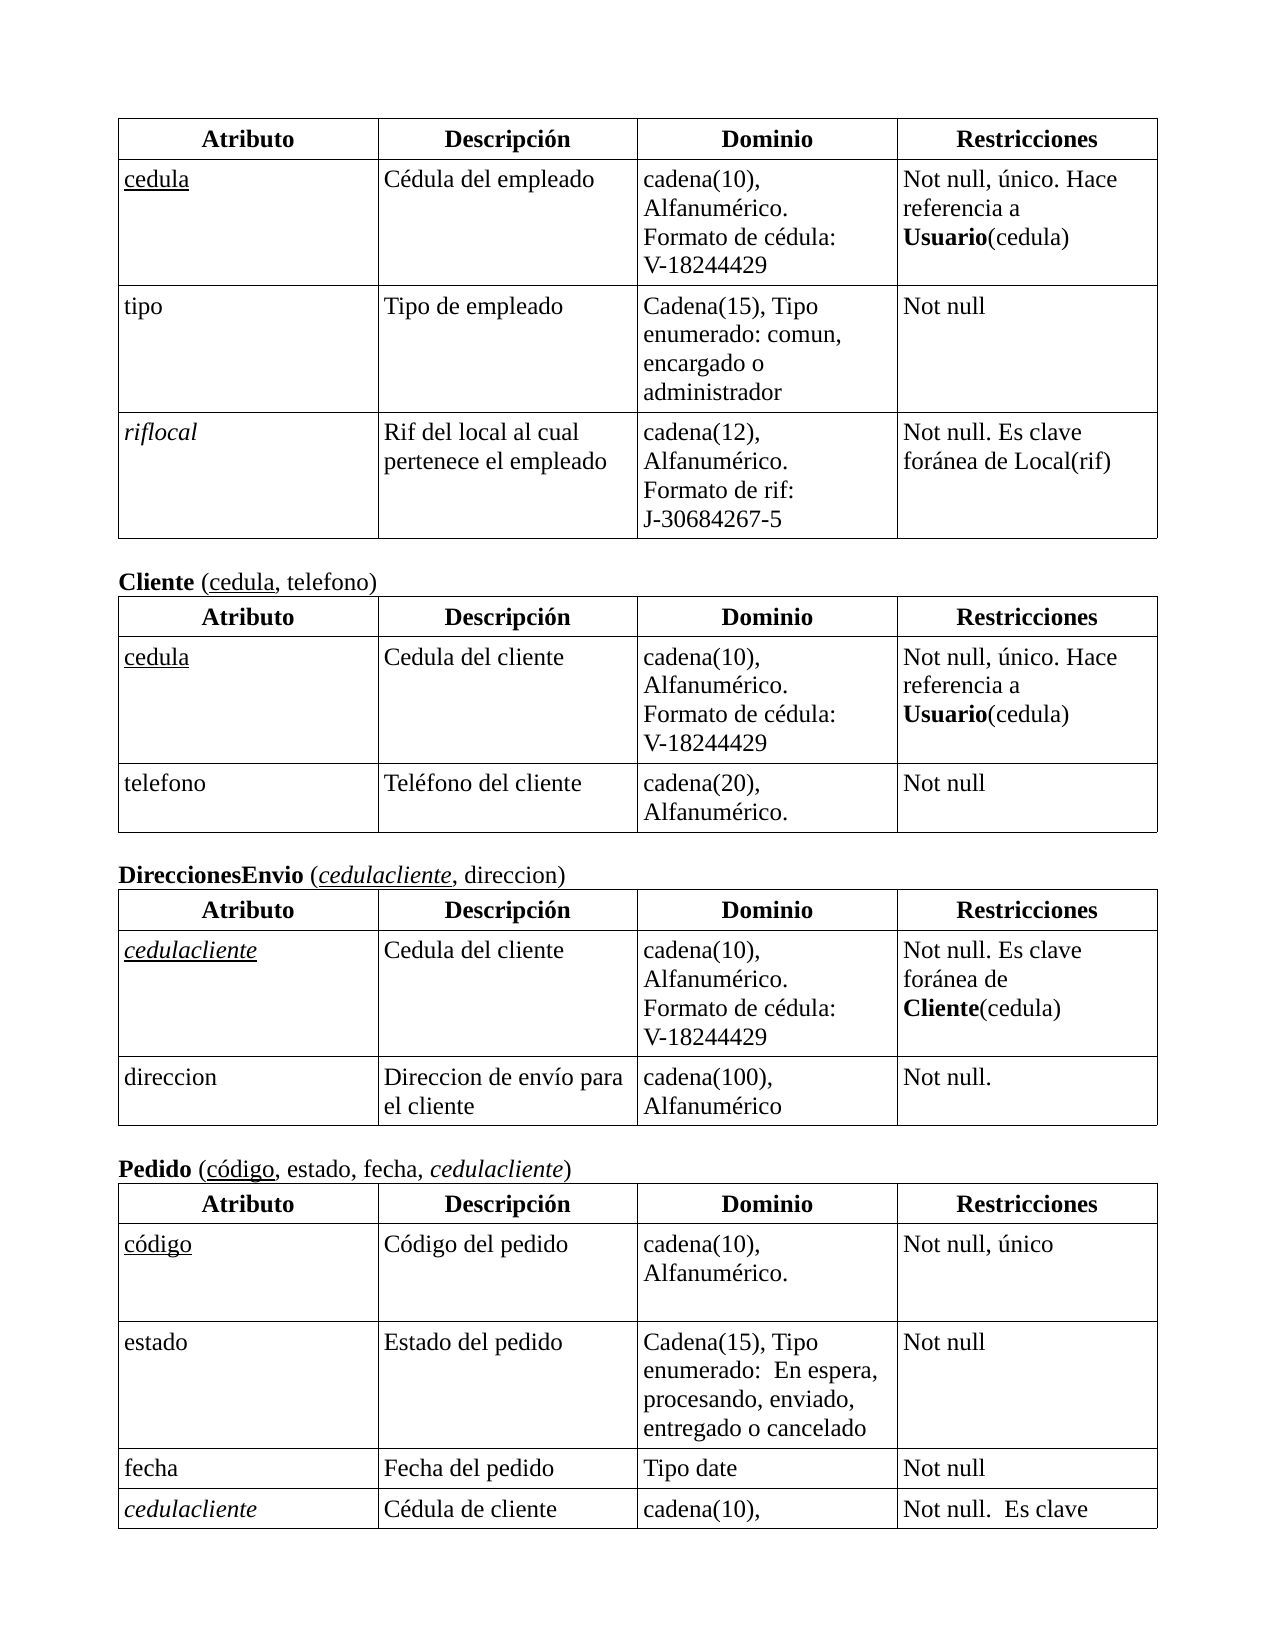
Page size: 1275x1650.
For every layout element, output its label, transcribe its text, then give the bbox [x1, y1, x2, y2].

table_cell Not null [898, 764, 1157, 832]
table_cell Estado del pedido [379, 1322, 637, 1447]
table_cell cadena(10), [638, 1489, 897, 1528]
table_cell Not null, único [898, 1224, 1157, 1321]
table_header Descripción [379, 597, 637, 636]
table_cell cadena(10), Alfanumérico. Formato de cédula: V-18244429 [638, 160, 897, 285]
table_header Atributo [119, 890, 378, 929]
text Pedido (código, estado, fecha, cedulacliente) [118, 1154, 1157, 1183]
table_header Atributo [119, 119, 378, 158]
table_header Dominio [638, 119, 897, 158]
text DireccionesEnvio (cedulacliente, direccion) [118, 861, 1157, 889]
table_cell cedulacliente [119, 931, 378, 1056]
table_cell cadena(10), Alfanumérico. Formato de cédula: V-18244429 [638, 931, 897, 1056]
table_cell Cedula del cliente [379, 931, 637, 1056]
table_cell Not null, único. Hace referencia a Usuario(cedula) [898, 160, 1157, 285]
table_header Restricciones [898, 1184, 1157, 1223]
table_cell direccion [119, 1057, 378, 1125]
text Cliente (cedula, telefono) [118, 567, 1157, 596]
table_cell Código del pedido [379, 1224, 637, 1321]
table_cell cadena(12), Alfanumérico. Formato de rif: J-30684267-5 [638, 413, 897, 538]
table_cell cedula [119, 637, 378, 763]
table_cell cadena(100), Alfanumérico [638, 1057, 897, 1125]
table_cell Not null. Es clave foránea de Cliente(cedula) [898, 931, 1157, 1056]
table_cell Not null, único. Hace referencia a Usuario(cedula) [898, 637, 1157, 763]
table_header Dominio [638, 1184, 897, 1223]
table_cell Not null. [898, 1057, 1157, 1125]
table_cell riflocal [119, 413, 378, 538]
table_header Restricciones [898, 119, 1157, 158]
table_cell cedulacliente [119, 1489, 378, 1528]
table_cell tipo [119, 286, 378, 412]
table_header Descripción [379, 1184, 637, 1223]
table_cell Cadena(15), Tipo enumerado: En espera, procesando, enviado, entregado o cancelado [638, 1322, 897, 1447]
table_cell Cadena(15), Tipo enumerado: comun, encargado o administrador [638, 286, 897, 412]
table_header Atributo [119, 597, 378, 636]
table_header Descripción [379, 890, 637, 929]
table_cell Direccion de envío para el cliente [379, 1057, 637, 1125]
table_cell Not null [898, 286, 1157, 412]
table_cell cadena(10), Alfanumérico. Formato de cédula: V-18244429 [638, 637, 897, 763]
table_header Atributo [119, 1184, 378, 1223]
table_header Dominio [638, 597, 897, 636]
table_header Dominio [638, 890, 897, 929]
table_cell código [119, 1224, 378, 1321]
table_header Restricciones [898, 597, 1157, 636]
table_cell Not null [898, 1322, 1157, 1447]
table_cell cedula [119, 160, 378, 285]
table_cell Rif del local al cual pertenece el empleado [379, 413, 637, 538]
table_cell cadena(10), Alfanumérico. [638, 1224, 897, 1321]
table_cell Tipo de empleado [379, 286, 637, 412]
table_cell Fecha del pedido [379, 1449, 637, 1488]
table_cell cadena(20), Alfanumérico. [638, 764, 897, 832]
table_cell Not null. Es clave [898, 1489, 1157, 1528]
table_cell Cédula del empleado [379, 160, 637, 285]
table_cell Not null. Es clave foránea de Local(rif) [898, 413, 1157, 538]
table_header Restricciones [898, 890, 1157, 929]
table_cell fecha [119, 1449, 378, 1488]
table_cell Not null [898, 1449, 1157, 1488]
table_cell Cedula del cliente [379, 637, 637, 763]
table_cell Teléfono del cliente [379, 764, 637, 832]
table_cell telefono [119, 764, 378, 832]
table_cell Tipo date [638, 1449, 897, 1488]
table_cell estado [119, 1322, 378, 1447]
table_cell Cédula de cliente [379, 1489, 637, 1528]
table_header Descripción [379, 119, 637, 158]
